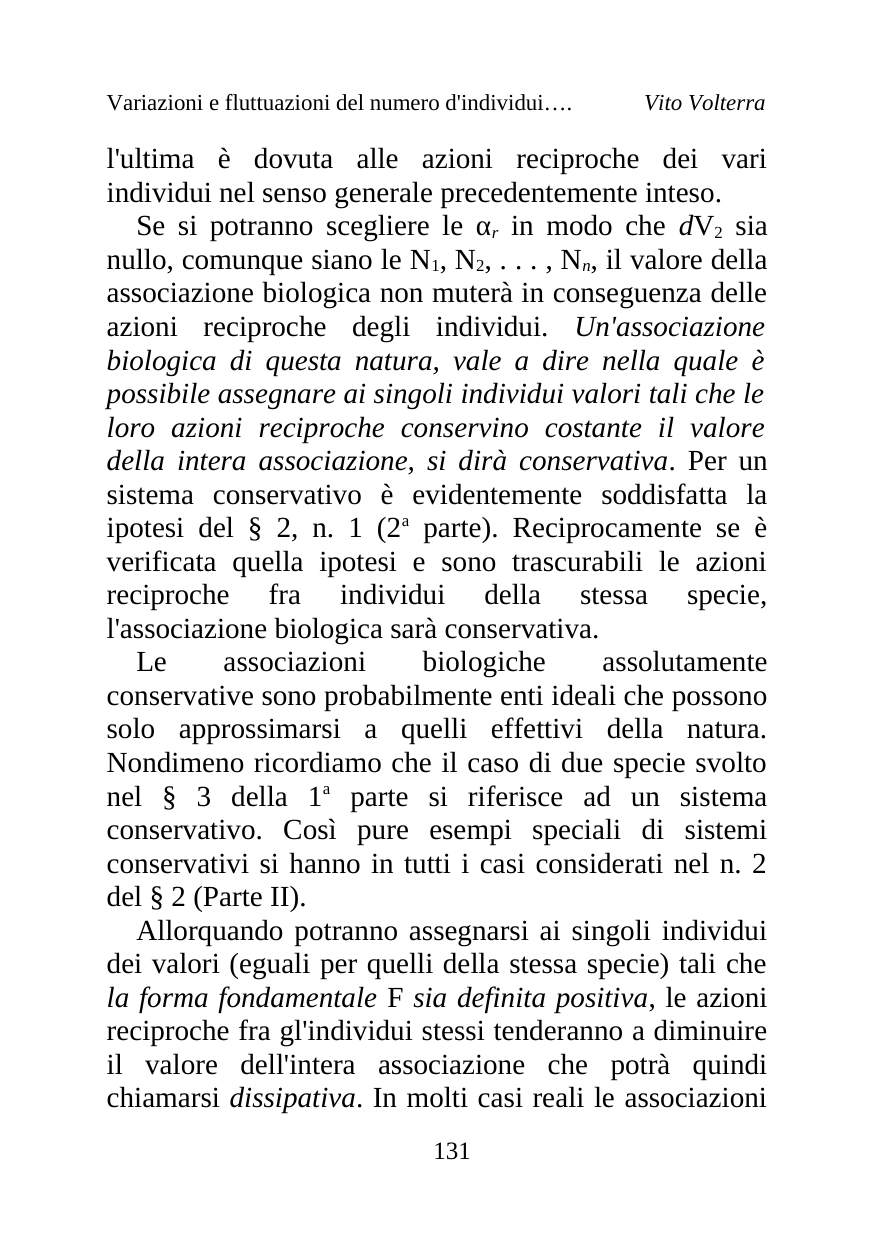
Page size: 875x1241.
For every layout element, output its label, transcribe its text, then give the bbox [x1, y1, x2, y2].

text Allorquando potranno assegnarsi ai singoli individui dei valori (eguali per quelli della stessa specie) tali che la forma fondamentale F sia definita positiva, le azioni reciproche fra gl'individui stessi tenderanno a diminuire il valore dell'intera associazione che potrà quindi chiamarsi dissipativa. In molti casi reali le associazioni [106, 913, 768, 1114]
text l'ultima è dovuta alle azioni reciproche dei vari individui nel senso generale precedentemente inteso. [106, 141, 768, 208]
text Le associazioni biologiche assolutamente conservative sono probabilmente enti ideali che possono solo approssimarsi a quelli effettivi della natura. Nondimeno ricordiamo che il caso di due specie svolto nel § 3 della 1a parte si riferisce ad un sistema conservativo. Così pure esempi speciali di sistemi conservativi si hanno in tutti i casi considerati nel n. 2 del § 2 (Parte II). [106, 644, 768, 913]
text Se si potranno scegliere le αr in modo che dV2 sia nullo, comunque siano le N1, N2, . . . , Nn, il valore della associazione biologica non muterà in conseguenza delle azioni reciproche degli individui. Un'associazione biologica di questa natura, vale a dire nella quale è possibile assegnare ai singoli individui valori tali che le loro azioni reciproche conservino costante il valore della intera associazione, si dirà conservativa. Per un sistema conservativo è evidentemente soddisfatta la ipotesi del § 2, n. 1 (2a parte). Reciprocamente se è verificata quella ipotesi e sono trascurabili le azioni reciproche fra individui della stessa specie, l'associazione biologica sarà conservativa. [106, 208, 768, 644]
